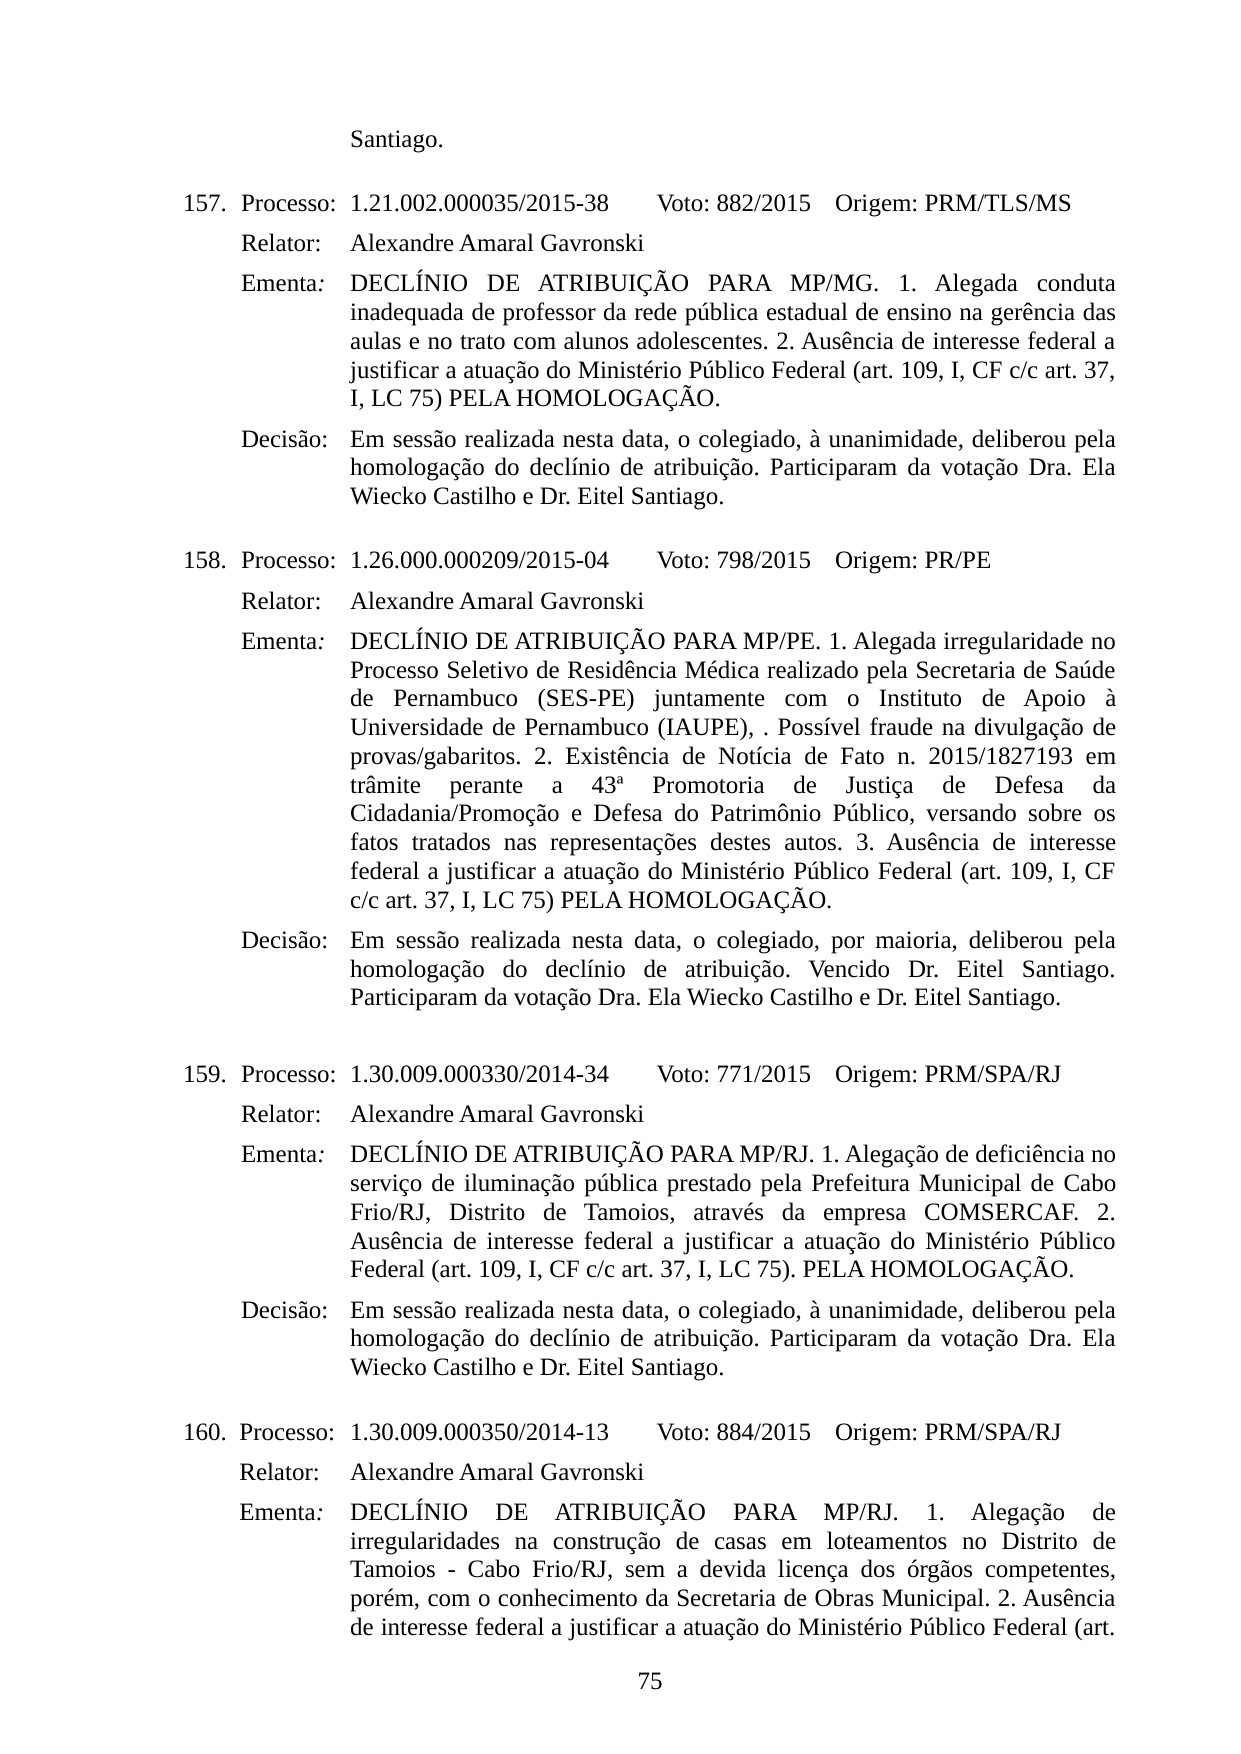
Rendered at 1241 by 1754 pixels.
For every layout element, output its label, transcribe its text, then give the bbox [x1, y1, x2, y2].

table_cell Alexandre Amaral Gavronski [344, 1451, 1122, 1491]
table_cell Decisão: [235, 1289, 344, 1387]
table_cell [177, 1491, 233, 1646]
table_cell [177, 1451, 233, 1491]
table_cell [177, 1134, 235, 1289]
table_header 159. [177, 1054, 235, 1094]
table_header Origem: PRM/SPA/RJ [829, 1411, 1122, 1451]
table_header 157. [177, 183, 235, 223]
table_cell DECLÍNIO DE ATRIBUIÇÃO PARA MP/RJ. 1. Alegação de irregularidades na construção de casas em loteamentos no Distrito de Tamoios - Cabo Frio/RJ, sem a devida licença dos órgãos competentes, porém, com o conhecimento da Secretaria de Obras Municipal. 2. Ausência de interesse federal a justificar a atuação do Ministério Público Federal (art. [344, 1491, 1122, 1646]
table_cell [177, 263, 235, 418]
table_cell Alexandre Amaral Gavronski [344, 580, 1122, 620]
table_cell Em sessão realizada nesta data, o colegiado, à unanimidade, deliberou pela homologação do declínio de atribuição. Participaram da votação Dra. Ela Wiecko Castilho e Dr. Eitel Santiago. [344, 418, 1122, 516]
table_cell Relator: [234, 1451, 344, 1491]
table_header 1.30.009.000350/2014-13 [344, 1411, 651, 1451]
table_cell Santiago. [344, 118, 1122, 158]
table_header Voto: 882/2015 [651, 183, 829, 223]
table_cell Decisão: [235, 919, 344, 1017]
table_header Processo: [235, 540, 344, 580]
table_cell Relator: [235, 223, 344, 263]
table_cell Ementa: [235, 1134, 344, 1289]
table_header Processo: [235, 183, 344, 223]
table_cell [177, 1289, 235, 1387]
table_cell [177, 580, 235, 620]
table_cell [177, 418, 235, 516]
table_cell Alexandre Amaral Gavronski [344, 1094, 1122, 1134]
table_cell Em sessão realizada nesta data, o colegiado, por maioria, deliberou pela homologação do declínio de atribuição. Vencido Dr. Eitel Santiago. Participaram da votação Dra. Ela Wiecko Castilho e Dr. Eitel Santiago. [344, 919, 1122, 1017]
table_cell [177, 118, 233, 158]
table_header Voto: 798/2015 [651, 540, 829, 580]
table_cell [177, 919, 235, 1017]
table_cell Ementa: [235, 263, 344, 418]
table_header Origem: PR/PE [829, 540, 1122, 580]
table_cell Decisão: [235, 418, 344, 516]
table_cell DECLÍNIO DE ATRIBUIÇÃO PARA MP/RJ. 1. Alegação de deficiência no serviço de iluminação pública prestado pela Prefeitura Municipal de Cabo Frio/RJ, Distrito de Tamoios, através da empresa COMSERCAF. 2. Ausência de interesse federal a justificar a atuação do Ministério Público Federal (art. 109, I, CF c/c art. 37, I, LC 75). PELA HOMOLOGAÇÃO. [344, 1134, 1122, 1289]
table_cell [177, 620, 235, 919]
table_header 1.30.009.000330/2014-34 [344, 1054, 651, 1094]
table_cell [177, 223, 235, 263]
table_cell Alexandre Amaral Gavronski [344, 223, 1122, 263]
table_cell Relator: [235, 580, 344, 620]
table_cell DECLÍNIO DE ATRIBUIÇÃO PARA MP/PE. 1. Alegada irregularidade no Processo Seletivo de Residência Médica realizado pela Secretaria de Saúde de Pernambuco (SES-PE) juntamente com o Instituto de Apoio à Universidade de Pernambuco (IAUPE), . Possível fraude na divulgação de provas/gabaritos. 2. Existência de Notícia de Fato n. 2015/1827193 em trâmite perante a 43ª Promotoria de Justiça de Defesa da Cidadania/Promoção e Defesa do Patrimônio Público, versando sobre os fatos tratados nas representações destes autos. 3. Ausência de interesse federal a justificar a atuação do Ministério Público Federal (art. 109, I, CF c/c art. 37, I, LC 75) PELA HOMOLOGAÇÃO. [344, 620, 1122, 919]
table_cell Ementa: [235, 620, 344, 919]
table_header 160. [177, 1411, 233, 1451]
table_header 1.26.000.000209/2015-04 [344, 540, 651, 580]
table_cell Ementa: [234, 1491, 344, 1646]
table_header Origem: PRM/SPA/RJ [829, 1054, 1122, 1094]
table_cell Relator: [235, 1094, 344, 1134]
table_header Voto: 771/2015 [651, 1054, 829, 1094]
table_cell [177, 1094, 235, 1134]
table_header 158. [177, 540, 235, 580]
table_header Processo: [235, 1054, 344, 1094]
table_cell DECLÍNIO DE ATRIBUIÇÃO PARA MP/MG. 1. Alegada conduta inadequada de professor da rede pública estadual de ensino na gerência das aulas e no trato com alunos adolescentes. 2. Ausência de interesse federal a justificar a atuação do Ministério Público Federal (art. 109, I, CF c/c art. 37, I, LC 75) PELA HOMOLOGAÇÃO. [344, 263, 1122, 418]
table_header Processo: [234, 1411, 344, 1451]
table_header 1.21.002.000035/2015-38 [344, 183, 651, 223]
table_cell [234, 118, 344, 158]
table_header Origem: PRM/TLS/MS [829, 183, 1122, 223]
table_header Voto: 884/2015 [651, 1411, 829, 1451]
table_cell Em sessão realizada nesta data, o colegiado, à unanimidade, deliberou pela homologação do declínio de atribuição. Participaram da votação Dra. Ela Wiecko Castilho e Dr. Eitel Santiago. [344, 1289, 1122, 1387]
